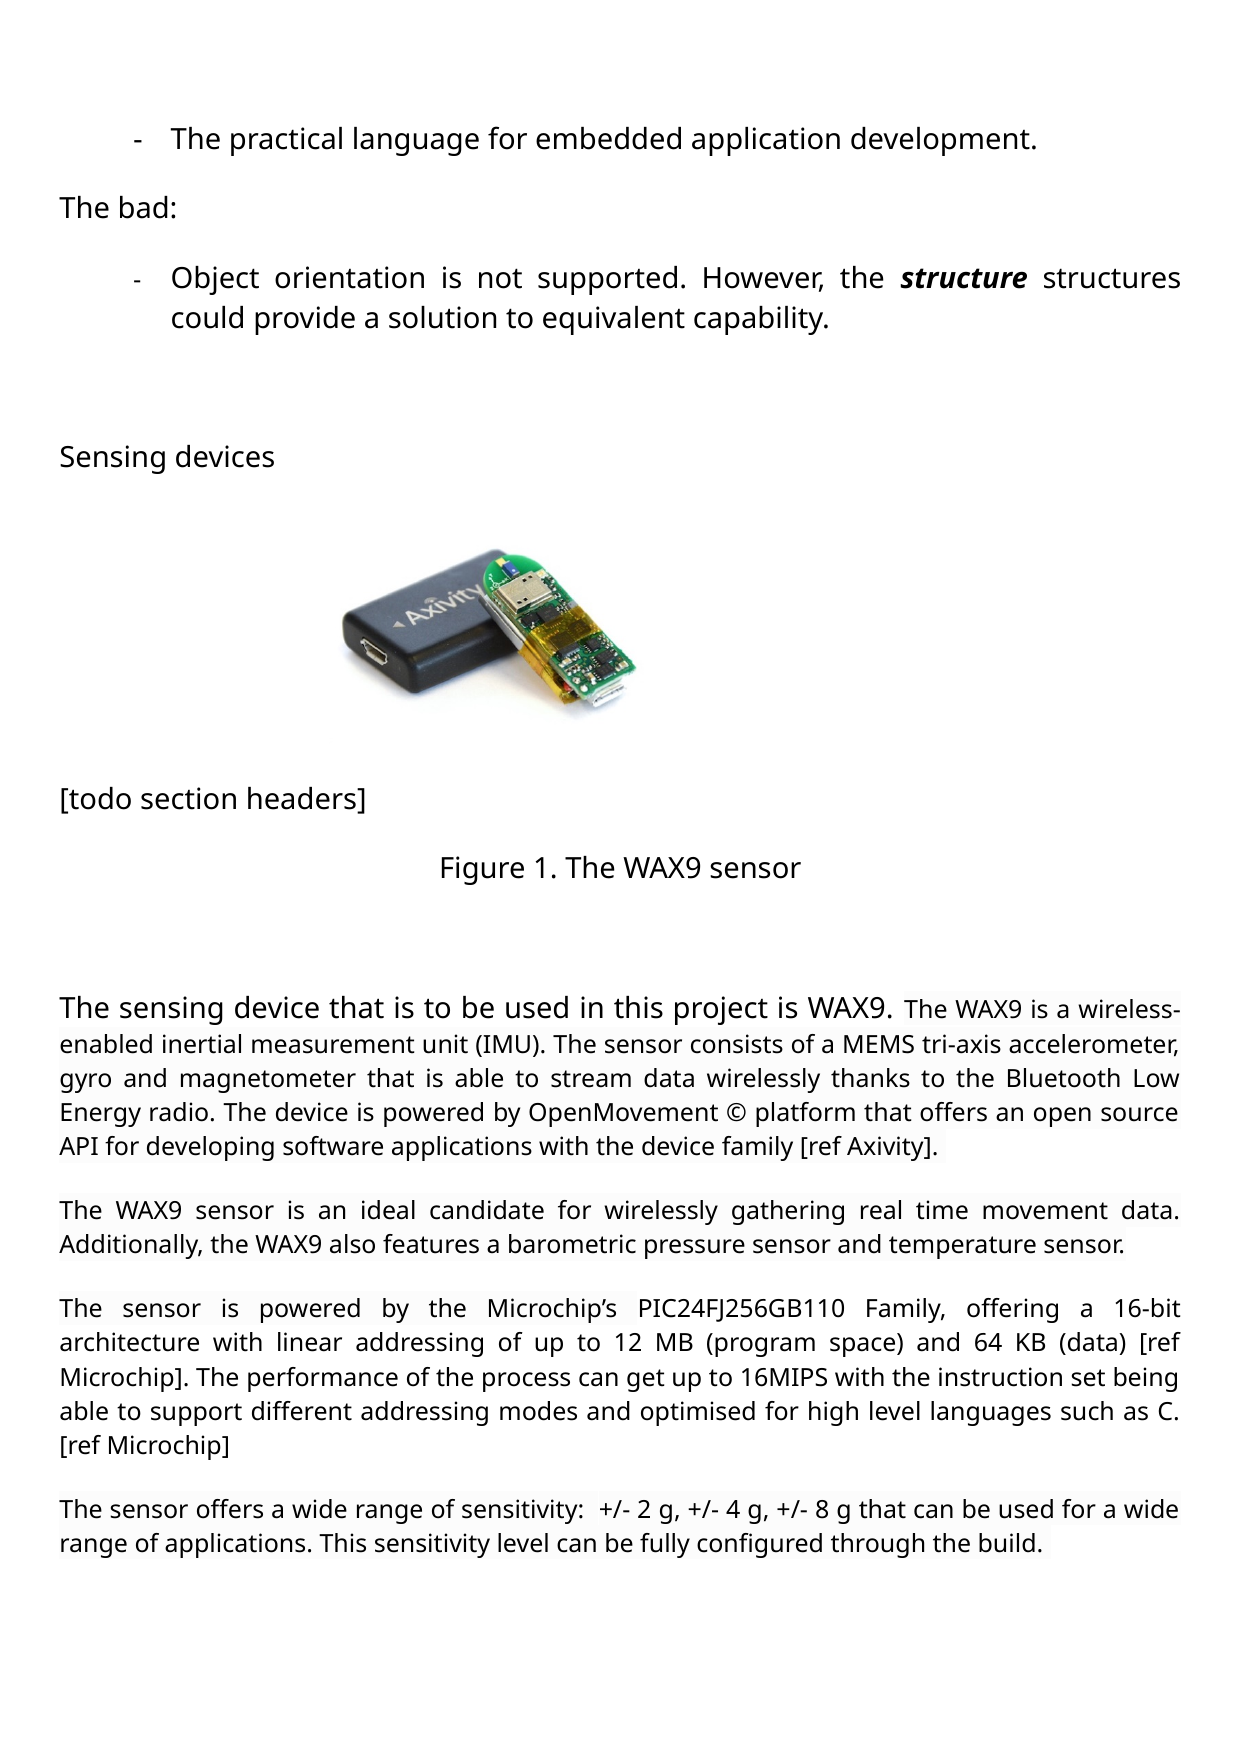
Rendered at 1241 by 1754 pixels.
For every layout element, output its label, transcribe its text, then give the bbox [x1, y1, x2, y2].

list Object orientation is not supported. However, the structure structures could provide a solution to equivalent capability. [133, 257, 1181, 337]
list The practical language for embedded application development. [133, 118, 1181, 158]
text Sensing devices [59, 437, 1181, 476]
text Figure 1. The WAX9 sensor [59, 848, 1181, 887]
text The bad: [59, 188, 1181, 227]
text The WAX9 sensor is an ideal candidate for wirelessly gathering real time movement data. Additionally, the WAX9 also features a barometric pressure sensor and temperature sensor. [59, 1193, 1181, 1261]
text The sensing device that is to be used in this project is WAX9. The WAX9 is a wireless-enabled inertial measurement unit (IMU). The sensor consists of a MEMS tri-axis accelerometer, gyro and magnetometer that is able to stream data wirelessly thanks to the Bluetooth Low Energy radio. The device is powered by OpenMovement © platform that offers an open source API for developing software applications with the device family [ref Axivity]. [59, 987, 1181, 1163]
text The sensor offers a wide range of sensitivity: +/- 2 g, +/- 4 g, +/- 8 g that can be used for a wide range of applications. This sensitivity level can be fully configured through the build. [59, 1491, 1181, 1559]
text [todo section headers] [59, 506, 1181, 818]
text The sensor is powered by the Microchip’s PIC24FJ256GB110 Family, offering a 16-bit architecture with linear addressing of up to 12 MB (program space) and 64 KB (data) [ref Microchip]. The performance of the process can get up to 16MIPS with the instruction set being able to support different addressing modes and optimised for high level languages such as C. [ref Microchip] [59, 1291, 1181, 1461]
